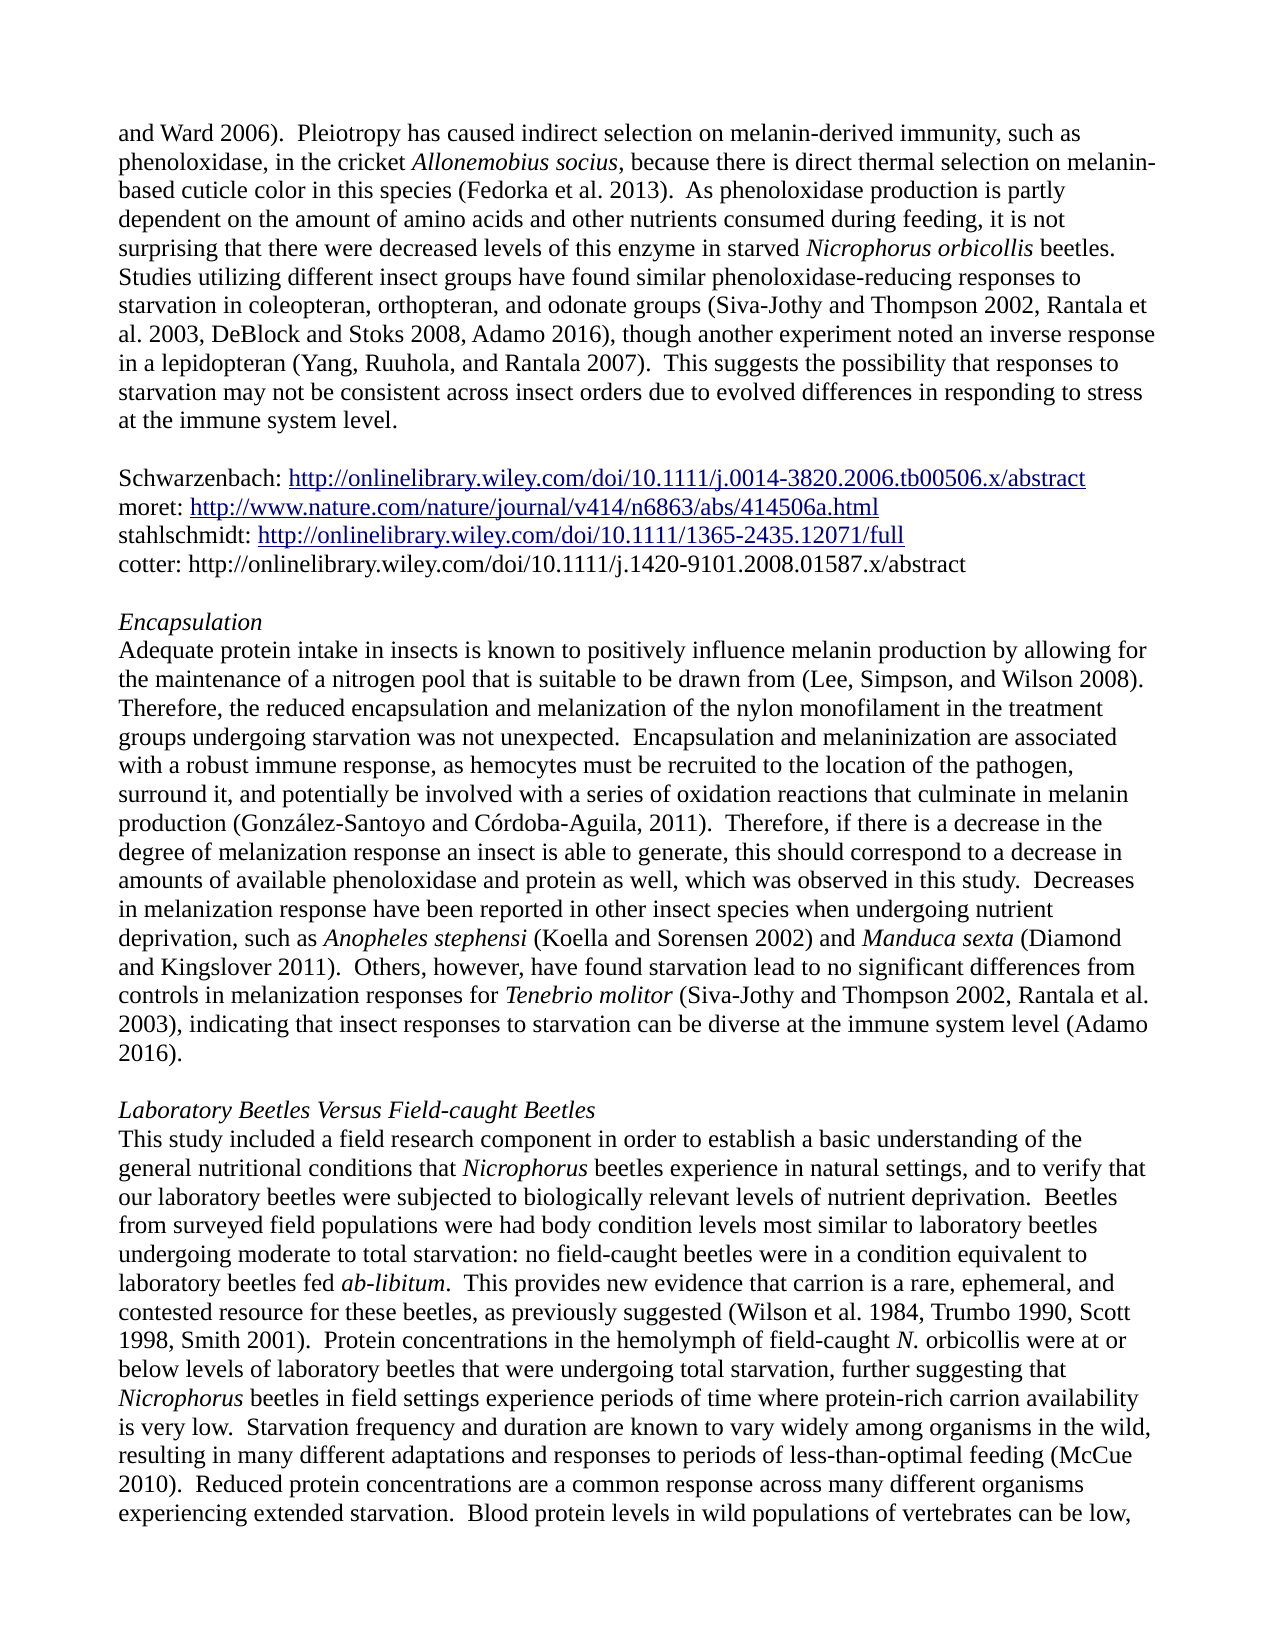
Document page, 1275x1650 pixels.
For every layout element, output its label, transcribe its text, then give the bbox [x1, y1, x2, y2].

text cotter: http://onlinelibrary.wiley.com/doi/10.1111/j.1420-9101.2008.01587.x/abstract [118, 549, 1157, 578]
text This study included a field research component in order to establish a basic understanding of the general nutritional conditions that Nicrophorus beetles experience in natural settings, and to verify that our laboratory beetles were subjected to biologically relevant levels of nutrient deprivation. Beetles from surveyed field populations were had body condition levels most similar to laboratory beetles undergoing moderate to total starvation: no field-caught beetles were in a condition equivalent to laboratory beetles fed ab-libitum. This provides new evidence that carrion is a rare, ephemeral, and contested resource for these beetles, as previously suggested (Wilson et al. 1984, Trumbo 1990, Scott 1998, Smith 2001). Protein concentrations in the hemolymph of field-caught N. orbicollis were at or below levels of laboratory beetles that were undergoing total starvation, further suggesting that Nicrophorus beetles in field settings experience periods of time where protein-rich carrion availability is very low. Starvation frequency and duration are known to vary widely among organisms in the wild, resulting in many different adaptations and responses to periods of less-than-optimal feeding (McCue 2010). Reduced protein concentrations are a common response across many different organisms experiencing extended starvation. Blood protein levels in wild populations of vertebrates can be low, [118, 1124, 1157, 1527]
text moret: http://www.nature.com/nature/journal/v414/n6863/abs/414506a.html [118, 492, 1157, 521]
text Adequate protein intake in insects is known to positively influence melanin production by allowing for the maintenance of a nitrogen pool that is suitable to be drawn from (Lee, Simpson, and Wilson 2008). Therefore, the reduced encapsulation and melanization of the nylon monofilament in the treatment groups undergoing starvation was not unexpected. Encapsulation and melaninization are associated with a robust immune response, as hemocytes must be recruited to the location of the pathogen, surround it, and potentially be involved with a series of oxidation reactions that culminate in melanin production (González-Santoyo and Córdoba-Aguila, 2011). Therefore, if there is a decrease in the degree of melanization response an insect is able to generate, this should correspond to a decrease in amounts of available phenoloxidase and protein as well, which was observed in this study. Decreases in melanization response have been reported in other insect species when undergoing nutrient deprivation, such as Anopheles stephensi (Koella and Sorensen 2002) and Manduca sexta (Diamond and Kingslover 2011). Others, however, have found starvation lead to no significant differences from controls in melanization responses for Tenebrio molitor (Siva-Jothy and Thompson 2002, Rantala et al. 2003), indicating that insect responses to starvation can be diverse at the immune system level (Adamo 2016). [118, 636, 1157, 1067]
text Encapsulation [118, 607, 1157, 636]
text Schwarzenbach: http://onlinelibrary.wiley.com/doi/10.1111/j.0014-3820.2006.tb00506.x/abstract [118, 463, 1157, 492]
text stahlschmidt: http://onlinelibrary.wiley.com/doi/10.1111/1365-2435.12071/full [118, 521, 1157, 549]
text and Ward 2006). Pleiotropy has caused indirect selection on melanin-derived immunity, such as phenoloxidase, in the cricket Allonemobius socius, because there is direct thermal selection on melanin-based cuticle color in this species (Fedorka et al. 2013). As phenoloxidase production is partly dependent on the amount of amino acids and other nutrients consumed during feeding, it is not surprising that there were decreased levels of this enzyme in starved Nicrophorus orbicollis beetles. Studies utilizing different insect groups have found similar phenoloxidase-reducing responses to starvation in coleopteran, orthopteran, and odonate groups (Siva-Jothy and Thompson 2002, Rantala et al. 2003, DeBlock and Stoks 2008, Adamo 2016), though another experiment noted an inverse response in a lepidopteran (Yang, Ruuhola, and Rantala 2007). This suggests the possibility that responses to starvation may not be consistent across insect orders due to evolved differences in responding to stress at the immune system level. [118, 118, 1157, 434]
text Laboratory Beetles Versus Field-caught Beetles [118, 1096, 1157, 1124]
